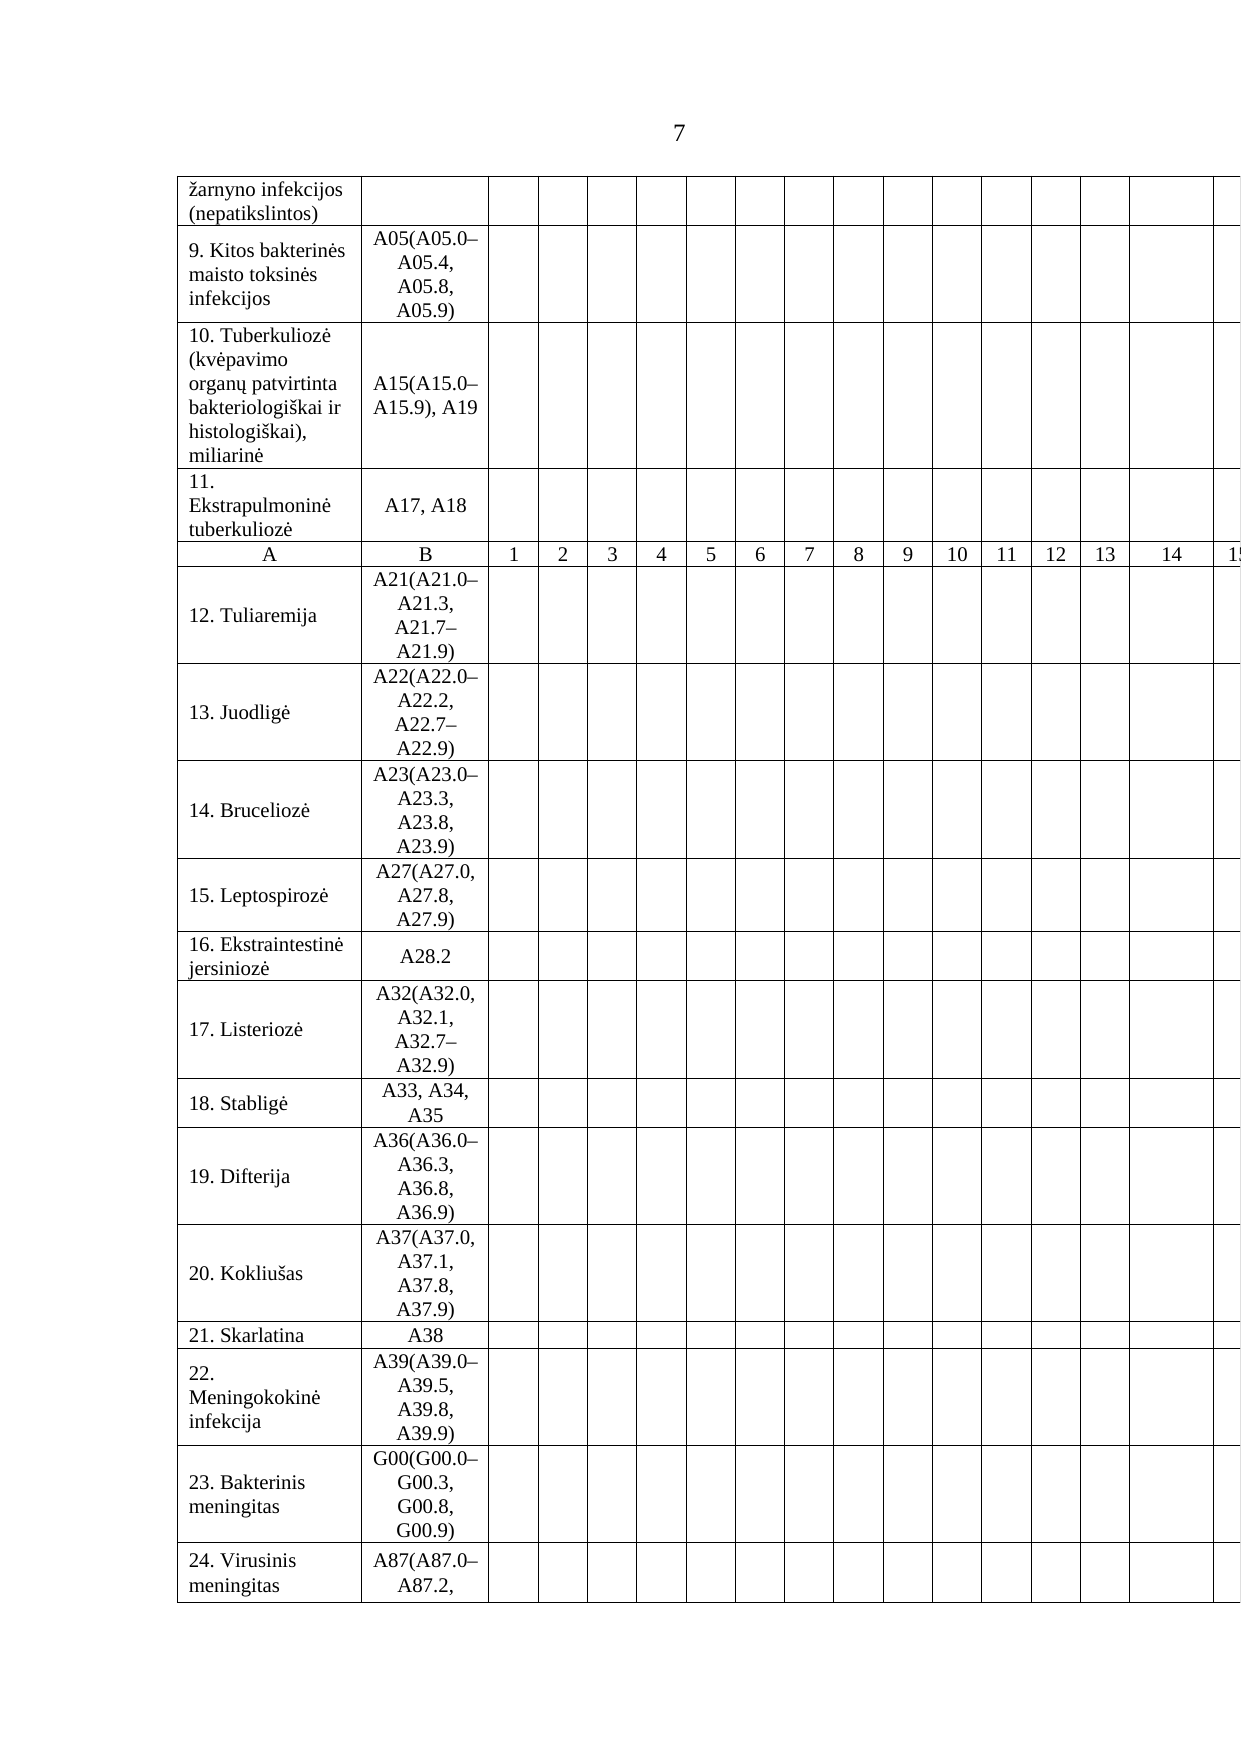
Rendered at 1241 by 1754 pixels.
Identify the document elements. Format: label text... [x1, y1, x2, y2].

table_cell [637, 981, 686, 1077]
table_cell [736, 226, 784, 322]
table_cell [1032, 664, 1080, 760]
table_cell [834, 469, 883, 541]
table_cell [1130, 1225, 1213, 1321]
table_cell B [362, 542, 488, 566]
table_cell 12 [1032, 542, 1080, 566]
table_cell [687, 1446, 735, 1542]
table_cell [1130, 1349, 1213, 1445]
table_cell [1214, 1225, 1240, 1321]
table_cell [884, 1322, 932, 1348]
table_cell [834, 859, 883, 931]
table_cell 10 [933, 542, 981, 566]
table_cell [539, 1322, 587, 1348]
table_cell [687, 1543, 735, 1602]
table_cell 22. Meningokokinė infekcija [178, 1349, 361, 1445]
table_cell 24. Virusinis meningitas [178, 1543, 361, 1602]
table_cell [1214, 859, 1240, 931]
table_cell [1130, 567, 1213, 663]
table_cell [637, 761, 686, 858]
table_cell [1032, 932, 1080, 980]
table_cell [539, 1225, 587, 1321]
table_cell [933, 1079, 981, 1127]
table_cell [637, 1446, 686, 1542]
table_cell [982, 859, 1031, 931]
table_cell [1032, 226, 1080, 322]
table_cell 10. Tuberkuliozė (kvėpavimo organų patvirtinta bakteriologiškai ir histologiškai), miliarinė [178, 323, 361, 467]
table_cell [736, 1349, 784, 1445]
table_cell [834, 1079, 883, 1127]
table_cell [1081, 859, 1129, 931]
table_cell A [178, 542, 361, 566]
table_cell G00(G00.0–G00.3, G00.8, G00.9) [362, 1446, 488, 1542]
table_cell 13 [1081, 542, 1129, 566]
table_cell [884, 1079, 932, 1127]
table_cell [588, 1322, 636, 1348]
table_cell A28.2 [362, 932, 488, 980]
table_cell [834, 761, 883, 858]
table_cell [539, 1543, 587, 1602]
table_cell [933, 567, 981, 663]
table_cell [884, 664, 932, 760]
table_cell [1214, 567, 1240, 663]
table_cell [785, 1543, 833, 1602]
table_cell [1214, 1079, 1240, 1127]
table_cell [588, 1349, 636, 1445]
table_cell [1032, 323, 1080, 467]
table_cell [933, 761, 981, 858]
table_cell [736, 761, 784, 858]
table_cell [982, 1322, 1031, 1348]
table_cell 23. Bakterinis meningitas [178, 1446, 361, 1542]
table_cell [982, 981, 1031, 1077]
table_cell [1032, 761, 1080, 858]
table_cell [1214, 981, 1240, 1077]
table_cell [588, 664, 636, 760]
table_cell [884, 1225, 932, 1321]
table_cell A37(A37.0, A37.1, A37.8, A37.9) [362, 1225, 488, 1321]
table_cell [539, 226, 587, 322]
table_cell [736, 1446, 784, 1542]
table_cell [489, 981, 538, 1077]
table_cell [884, 1543, 932, 1602]
table_cell [982, 1079, 1031, 1127]
table_cell [1130, 1446, 1213, 1542]
table_cell A38 [362, 1322, 488, 1348]
table_cell [982, 226, 1031, 322]
table_cell A87(A87.0–A87.2, [362, 1543, 488, 1602]
table_cell [588, 469, 636, 541]
table_cell 8 [834, 542, 883, 566]
table_cell [687, 177, 735, 225]
table_cell [489, 1322, 538, 1348]
table_cell [687, 761, 735, 858]
table_cell [884, 981, 932, 1077]
table_cell [539, 664, 587, 760]
table_cell [362, 177, 488, 225]
table_cell [736, 859, 784, 931]
table_cell [834, 1446, 883, 1542]
table_cell [539, 177, 587, 225]
table_cell [1214, 1349, 1240, 1445]
table_cell [489, 177, 538, 225]
table_cell [736, 1322, 784, 1348]
table_cell [588, 177, 636, 225]
table_cell [1081, 1446, 1129, 1542]
table_cell [1081, 1543, 1129, 1602]
table_cell A32(A32.0, A32.1, A32.7–A32.9) [362, 981, 488, 1077]
table_cell [933, 177, 981, 225]
table_cell [637, 226, 686, 322]
table_cell [933, 981, 981, 1077]
table_cell [1214, 761, 1240, 858]
table_cell [687, 859, 735, 931]
table_cell [785, 1225, 833, 1321]
table_cell [1130, 1079, 1213, 1127]
table_cell [834, 323, 883, 467]
table_cell [736, 323, 784, 467]
table_cell [785, 761, 833, 858]
table_cell [1081, 226, 1129, 322]
table_cell [1214, 1128, 1240, 1224]
table_cell [489, 1128, 538, 1224]
table_cell [834, 1349, 883, 1445]
table_cell [1032, 567, 1080, 663]
table_cell [539, 1349, 587, 1445]
table_cell [489, 1446, 538, 1542]
table_cell [687, 469, 735, 541]
table_cell [933, 1322, 981, 1348]
table_cell [1032, 1225, 1080, 1321]
table_cell [884, 859, 932, 931]
table_cell [539, 932, 587, 980]
table_cell 11 [982, 542, 1031, 566]
table_cell [489, 1079, 538, 1127]
table_cell [1130, 323, 1213, 467]
table_cell [1130, 981, 1213, 1077]
table_cell [933, 1349, 981, 1445]
table_cell [1032, 1543, 1080, 1602]
table_cell [539, 859, 587, 931]
table_cell [637, 859, 686, 931]
table_cell [933, 226, 981, 322]
table_cell [982, 1128, 1031, 1224]
table_cell 21. Skarlatina [178, 1322, 361, 1348]
table_cell [834, 1543, 883, 1602]
table_cell [933, 1225, 981, 1321]
table_cell [1032, 1128, 1080, 1224]
table_cell [982, 177, 1031, 225]
table_cell [982, 567, 1031, 663]
table_cell [1130, 1543, 1213, 1602]
table_cell [785, 226, 833, 322]
table_cell [1081, 323, 1129, 467]
table_cell [1032, 1079, 1080, 1127]
table_cell [982, 761, 1031, 858]
table_cell [982, 664, 1031, 760]
table_cell [884, 567, 932, 663]
table_cell [1081, 1225, 1129, 1321]
table_cell [637, 1079, 686, 1127]
table_cell [637, 177, 686, 225]
table_cell [834, 226, 883, 322]
table_cell [489, 1225, 538, 1321]
table_cell [588, 859, 636, 931]
table_cell A36(A36.0–A36.3, A36.8, A36.9) [362, 1128, 488, 1224]
table_cell [736, 1225, 784, 1321]
table_cell [1081, 567, 1129, 663]
table_cell 6 [736, 542, 784, 566]
table_cell [637, 1225, 686, 1321]
table_cell [834, 981, 883, 1077]
table_cell [687, 932, 735, 980]
table_cell [834, 567, 883, 663]
table_cell [489, 761, 538, 858]
table_cell [834, 932, 883, 980]
table_cell [687, 226, 735, 322]
table_cell [736, 1543, 784, 1602]
table_cell [834, 1225, 883, 1321]
table_cell [1130, 932, 1213, 980]
table_cell [687, 664, 735, 760]
table_cell [785, 567, 833, 663]
table_cell 18. Stabligė [178, 1079, 361, 1127]
table_cell [785, 859, 833, 931]
table_cell [539, 1128, 587, 1224]
table_cell [933, 1128, 981, 1224]
table_cell [1081, 981, 1129, 1077]
table_cell [1081, 177, 1129, 225]
table_cell 1 [489, 542, 538, 566]
table_cell [1032, 1446, 1080, 1542]
table_cell [736, 1128, 784, 1224]
table_cell 4 [637, 542, 686, 566]
table_cell [884, 469, 932, 541]
table_cell 9 [884, 542, 932, 566]
table_cell [736, 567, 784, 663]
table_cell [489, 664, 538, 760]
table_cell [588, 567, 636, 663]
table_cell [884, 1446, 932, 1542]
table_cell [736, 664, 784, 760]
table_cell [933, 932, 981, 980]
table_cell [637, 932, 686, 980]
table_cell 7 [785, 542, 833, 566]
table_cell [933, 859, 981, 931]
table_cell [982, 323, 1031, 467]
table_cell [834, 1322, 883, 1348]
table_cell [1081, 1322, 1129, 1348]
table_cell [687, 1322, 735, 1348]
table_cell [588, 761, 636, 858]
table_cell [1214, 1543, 1240, 1602]
table_cell [637, 1322, 686, 1348]
table_cell [1032, 1322, 1080, 1348]
table_cell 19. Difterija [178, 1128, 361, 1224]
table_cell [933, 323, 981, 467]
table_cell [637, 1543, 686, 1602]
table_cell [1081, 1349, 1129, 1445]
table_cell 9. Kitos bakterinės maisto toksinės infekcijos [178, 226, 361, 322]
table_cell [884, 1349, 932, 1445]
table_cell 14. Bruceliozė [178, 761, 361, 858]
table_cell [1130, 859, 1213, 931]
table_cell [1081, 761, 1129, 858]
table_cell [1130, 177, 1213, 225]
table_cell A39(A39.0–A39.5, A39.8, A39.9) [362, 1349, 488, 1445]
table_cell [687, 1225, 735, 1321]
table_cell [539, 567, 587, 663]
table_cell [687, 1128, 735, 1224]
table_cell [687, 567, 735, 663]
table_cell [588, 932, 636, 980]
table_cell [1081, 1128, 1129, 1224]
table_cell 14 [1130, 542, 1213, 566]
table_cell [982, 1349, 1031, 1445]
table_cell [982, 1543, 1031, 1602]
table_cell [1214, 932, 1240, 980]
table_cell [982, 1225, 1031, 1321]
table_cell 15 [1214, 542, 1240, 566]
table_cell [1032, 859, 1080, 931]
table_cell [884, 226, 932, 322]
table_cell [588, 981, 636, 1077]
table_cell [1214, 323, 1240, 467]
table_cell [687, 323, 735, 467]
table_cell [687, 981, 735, 1077]
table_cell [785, 1349, 833, 1445]
table_cell [1130, 1128, 1213, 1224]
table_cell [489, 1349, 538, 1445]
table_cell [933, 1543, 981, 1602]
table_cell [539, 1446, 587, 1542]
table_cell [539, 323, 587, 467]
table_cell [588, 1079, 636, 1127]
table_cell [834, 1128, 883, 1224]
table_cell [637, 1349, 686, 1445]
table_cell [1081, 664, 1129, 760]
table_cell [982, 1446, 1031, 1542]
table_cell [539, 469, 587, 541]
table_cell [489, 323, 538, 467]
table_cell [933, 1446, 981, 1542]
table_cell A23(A23.0–A23.3, A23.8, A23.9) [362, 761, 488, 858]
table_cell žarnyno infekcijos (nepatikslintos) [178, 177, 361, 225]
table_cell 16. Ekstraintestinė jersiniozė [178, 932, 361, 980]
table_cell 2 [539, 542, 587, 566]
table_cell [1214, 177, 1240, 225]
table_cell [1214, 1446, 1240, 1542]
table_cell [539, 981, 587, 1077]
table_cell [933, 664, 981, 760]
table_cell [785, 1446, 833, 1542]
table_cell [637, 323, 686, 467]
table_cell [1081, 932, 1129, 980]
table_cell [884, 1128, 932, 1224]
table_cell 5 [687, 542, 735, 566]
table_cell [588, 323, 636, 467]
table_cell [1130, 226, 1213, 322]
table_cell 17. Listeriozė [178, 981, 361, 1077]
table_cell [1032, 469, 1080, 541]
table_cell [1214, 664, 1240, 760]
table_cell [637, 664, 686, 760]
table_cell [785, 981, 833, 1077]
table_cell A21(A21.0–A21.3, A21.7–A21.9) [362, 567, 488, 663]
table_cell [1081, 469, 1129, 541]
table_cell [982, 932, 1031, 980]
table_cell [588, 1128, 636, 1224]
table_cell A27(A27.0, A27.8, A27.9) [362, 859, 488, 931]
table_cell [588, 1225, 636, 1321]
table_cell A33, A34, A35 [362, 1079, 488, 1127]
table_cell [933, 469, 981, 541]
table_cell [1130, 761, 1213, 858]
table_cell [1032, 981, 1080, 1077]
table_cell [884, 932, 932, 980]
table_cell [539, 761, 587, 858]
table_cell [539, 1079, 587, 1127]
table_cell [785, 1128, 833, 1224]
table_cell [588, 226, 636, 322]
table_cell [884, 323, 932, 467]
table_cell [489, 567, 538, 663]
table_cell [1130, 664, 1213, 760]
table_cell [785, 1079, 833, 1127]
table_cell A15(A15.0–A15.9), A19 [362, 323, 488, 467]
table_cell [687, 1349, 735, 1445]
table_cell [489, 1543, 538, 1602]
table_cell 11. Ekstrapulmoninė tuberkuliozė [178, 469, 361, 541]
table_cell [785, 664, 833, 760]
table_cell [785, 323, 833, 467]
table_cell [1130, 1322, 1213, 1348]
table_cell [982, 469, 1031, 541]
table_cell [736, 932, 784, 980]
table_cell [785, 1322, 833, 1348]
table_cell [1214, 1322, 1240, 1348]
table_cell [489, 932, 538, 980]
table_cell A05(A05.0–A05.4, A05.8, A05.9) [362, 226, 488, 322]
table_cell [736, 981, 784, 1077]
table_cell [736, 177, 784, 225]
table_cell [736, 1079, 784, 1127]
table_cell [834, 177, 883, 225]
table_cell [785, 469, 833, 541]
table_cell A22(A22.0–A22.2, A22.7–A22.9) [362, 664, 488, 760]
table_cell [736, 469, 784, 541]
table_cell [1081, 1079, 1129, 1127]
table_cell A17, A18 [362, 469, 488, 541]
table_cell [1032, 177, 1080, 225]
table_cell [489, 226, 538, 322]
table_cell [489, 469, 538, 541]
table_cell [687, 1079, 735, 1127]
table_cell [489, 859, 538, 931]
table_cell [785, 177, 833, 225]
table_cell 15. Leptospirozė [178, 859, 361, 931]
table_cell [637, 469, 686, 541]
table_cell [834, 664, 883, 760]
table_cell 12. Tuliaremija [178, 567, 361, 663]
table_cell [637, 1128, 686, 1224]
table_cell [588, 1446, 636, 1542]
table_cell [1130, 469, 1213, 541]
table_cell 13. Juodligė [178, 664, 361, 760]
table_cell [785, 932, 833, 980]
table_cell [884, 761, 932, 858]
table_cell [637, 567, 686, 663]
table_cell [884, 177, 932, 225]
table_cell 20. Kokliušas [178, 1225, 361, 1321]
table_cell [1214, 226, 1240, 322]
table_cell [1032, 1349, 1080, 1445]
table_cell 3 [588, 542, 636, 566]
table_cell [588, 1543, 636, 1602]
table_cell [1214, 469, 1240, 541]
